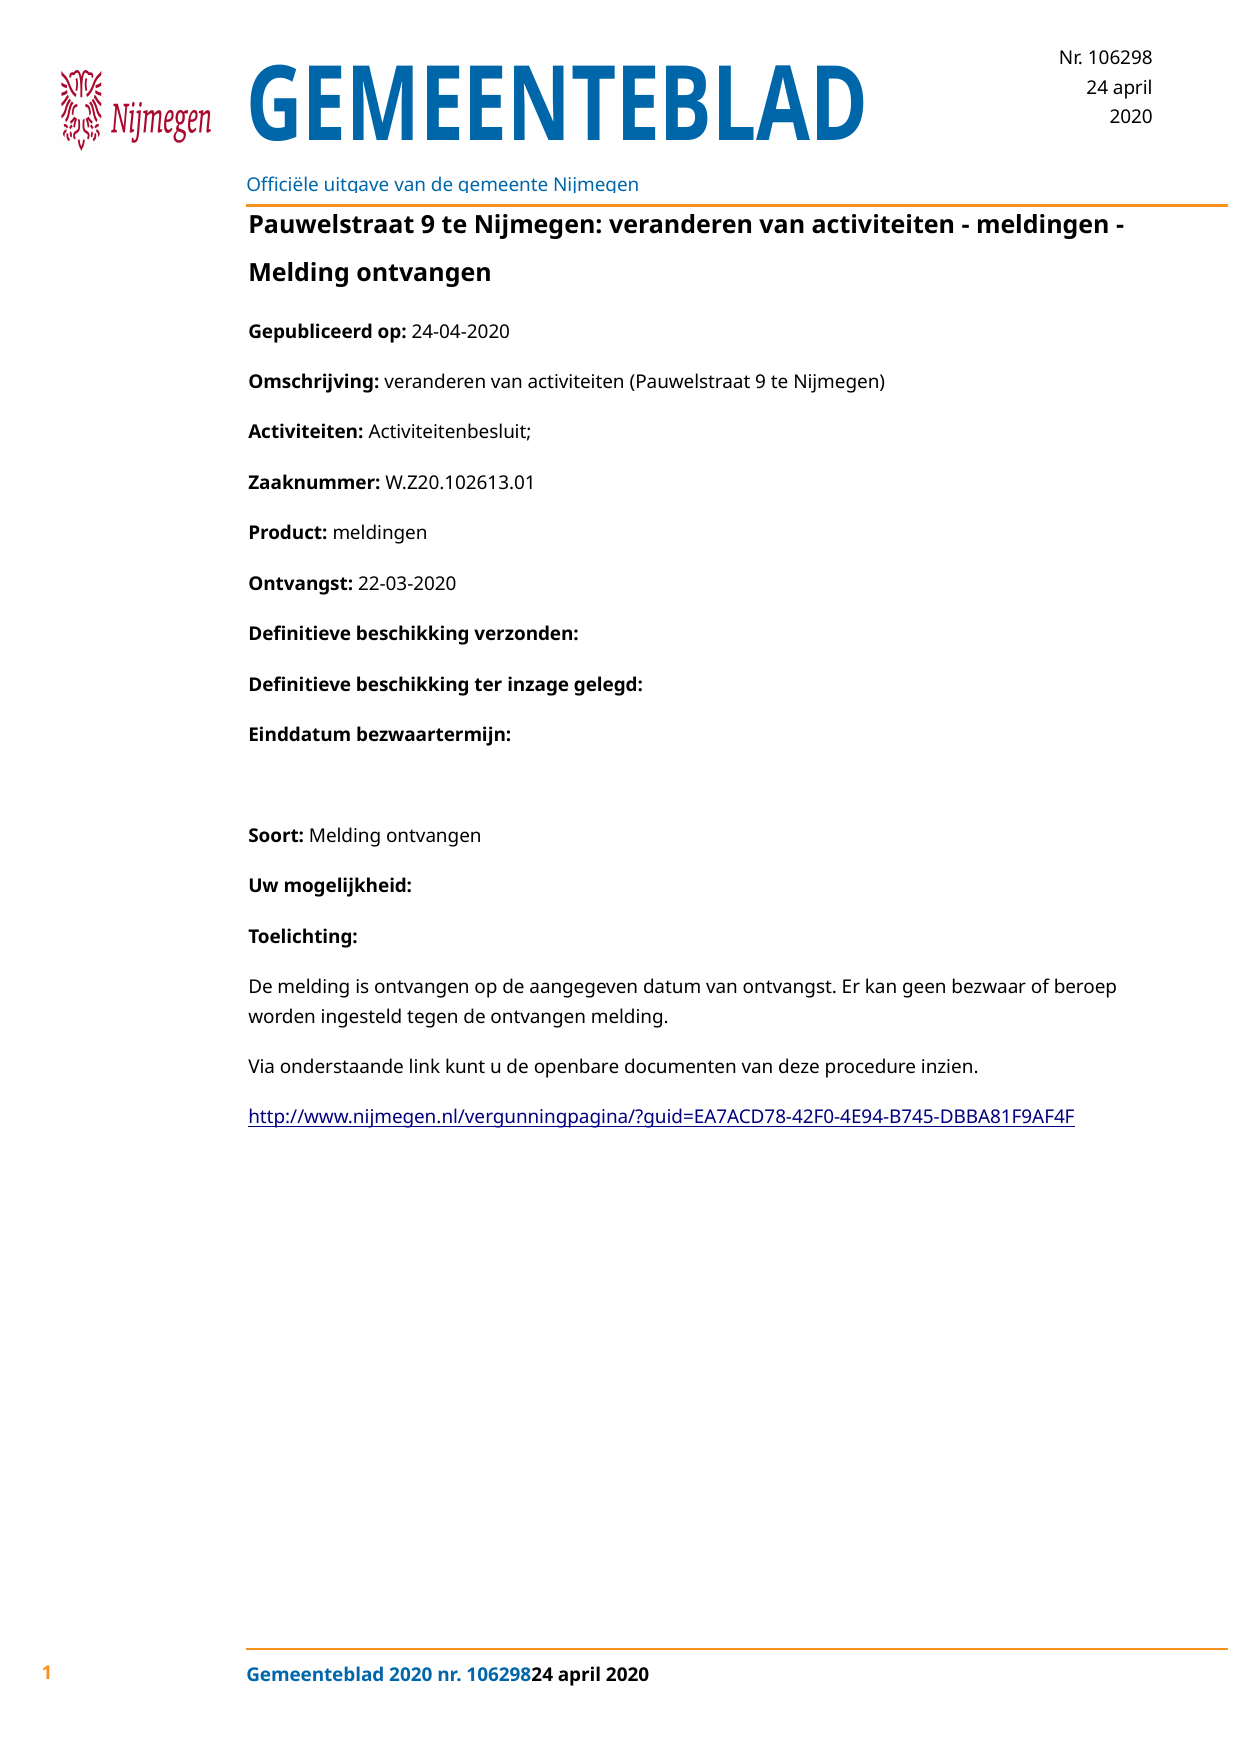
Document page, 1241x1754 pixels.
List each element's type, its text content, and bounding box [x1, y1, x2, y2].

text Toelichting: [248, 923, 1152, 949]
picture [41, 47, 231, 172]
text Definitieve beschikking ter inzage gelegd: [248, 671, 1152, 697]
text Einddatum bezwaartermijn: [248, 721, 1152, 747]
text Omschrijving: veranderen van activiteiten (Pauwelstraat 9 te Nijmegen) [248, 368, 1152, 394]
text Soort: Melding ontvangen [248, 822, 1152, 848]
text Definitieve beschikking verzonden: [248, 620, 1152, 646]
text Ontvangst: 22-03-2020 [248, 570, 1152, 596]
text Product: meldingen [248, 519, 1152, 545]
text Gepubliceerd op: 24-04-2020 [248, 318, 1152, 344]
text De melding is ontvangen op de aangegeven datum van ontvangst. Er kan geen bezwaar of beroep worden ingesteld tegen de ontvangen melding. [248, 973, 1152, 1029]
text Zaaknummer: W.Z20.102613.01 [248, 469, 1152, 495]
text Activiteiten: Activiteitenbesluit; [248, 419, 1152, 444]
text Uw mogelijkheid: [248, 872, 1152, 898]
text Via onderstaande link kunt u de openbare documenten van deze procedure inzien. [248, 1053, 1152, 1079]
text http://www.nijmegen.nl/vergunningpagina/?guid=EA7ACD78-42F0-4E94-B745-DBBA81F9AF4F [248, 1104, 1152, 1129]
text Pauwelstraat 9 te Nijmegen: veranderen van activiteiten - meldingen - Melding ontvangen [248, 207, 1152, 288]
